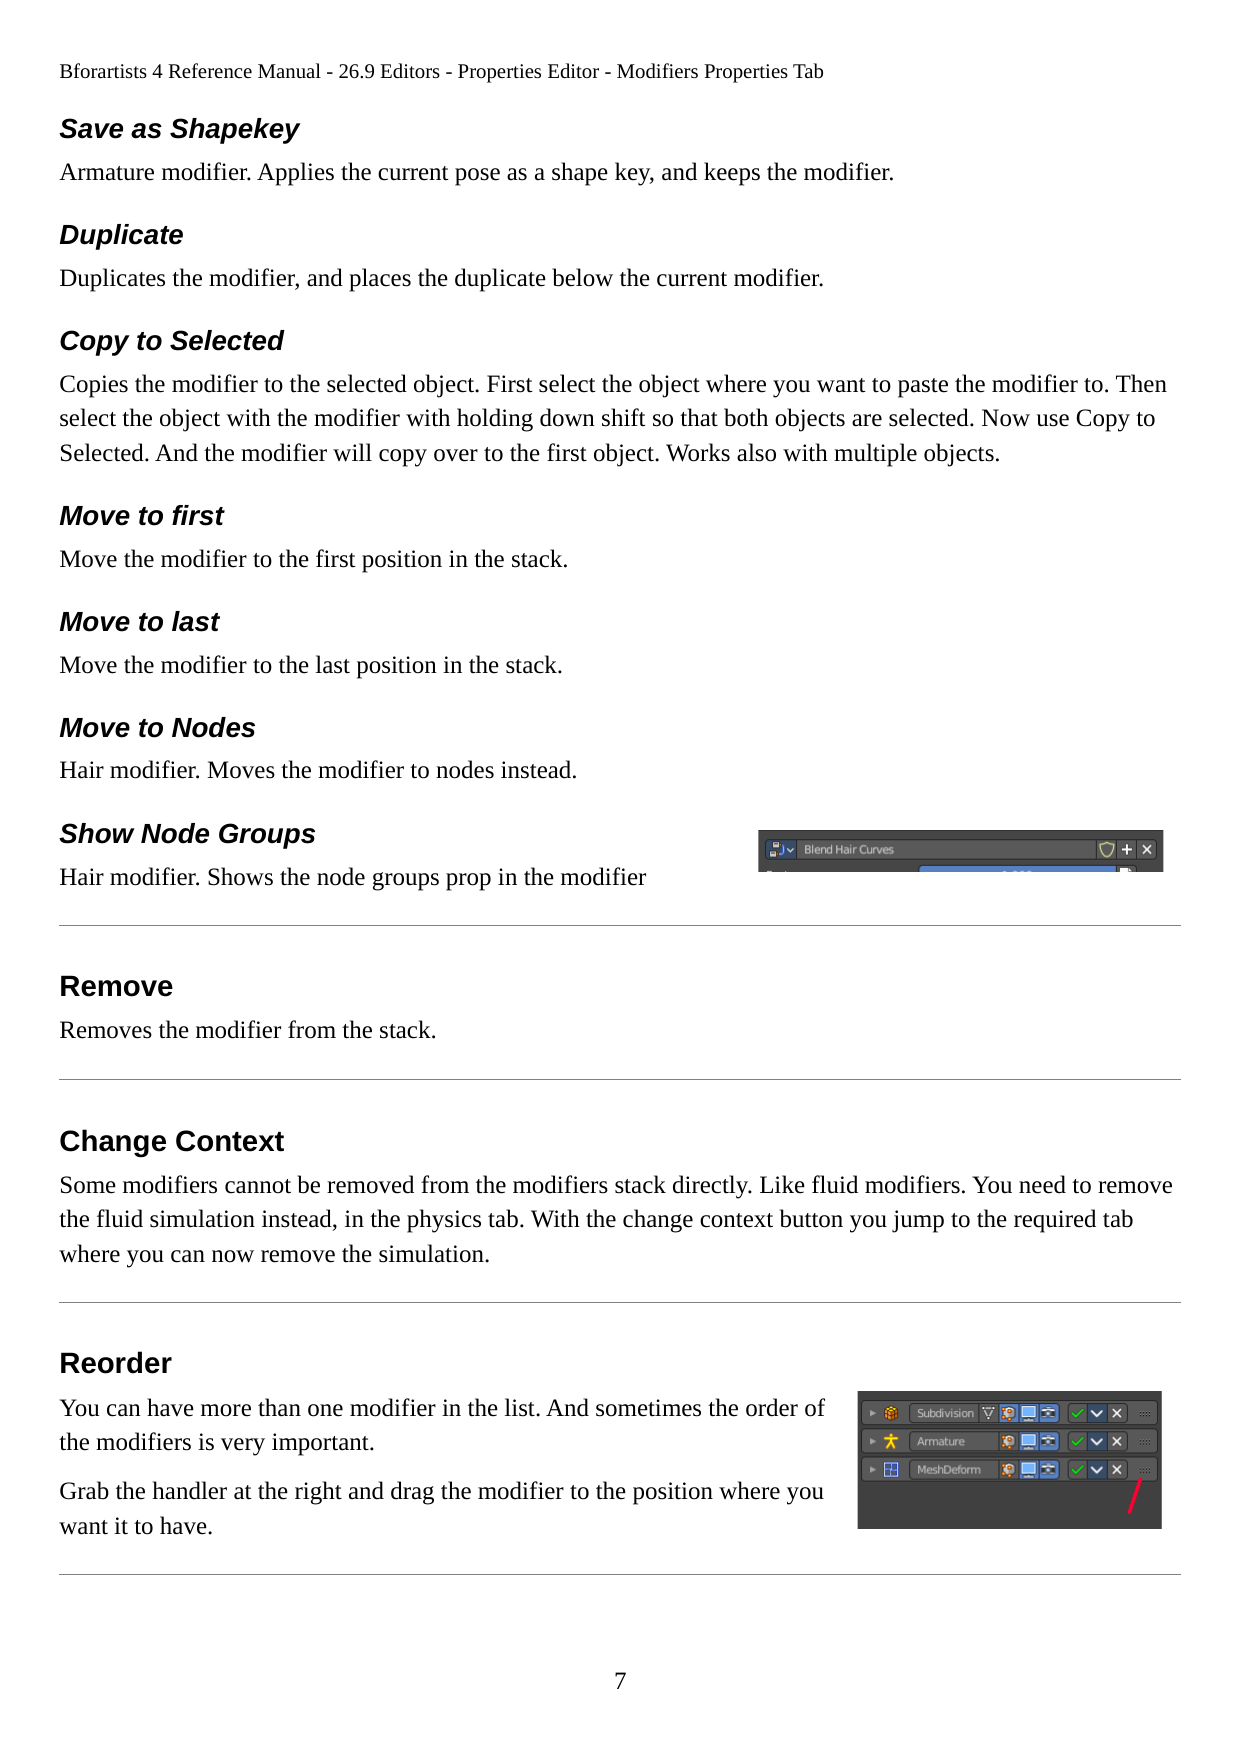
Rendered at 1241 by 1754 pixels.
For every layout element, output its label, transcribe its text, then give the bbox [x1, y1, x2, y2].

text Removes the modifier from the stack. [59, 1016, 1181, 1044]
text Move the modifier to the first position in the stack. [59, 544, 1181, 572]
subtitle Reorder [59, 1346, 1181, 1380]
text Armature modifier. Applies the current pose as a shape key, and keeps the modifier. [59, 157, 1181, 186]
picture [857, 1391, 1162, 1529]
subtitle Move to Nodes [59, 711, 1181, 743]
subtitle Change Context [59, 1123, 1181, 1157]
text Hair modifier. Shows the node groups prop in the modifier [59, 862, 1181, 890]
subtitle Move to first [59, 499, 1181, 531]
text Some modifiers cannot be removed from the modifiers stack directly. Like fluid modifiers. You need to remove the fluid simulation instead, in the physics tab. With the change context button you jump to the required tab where you can now remove the simulation. [59, 1170, 1181, 1267]
subtitle Move to last [59, 605, 1181, 637]
text Hair modifier. Moves the modifier to nodes instead. [59, 756, 1181, 784]
text You can have more than one modifier in the list. And sometimes the order of the modifiers is very important. [59, 1393, 857, 1456]
subtitle Remove [59, 969, 1181, 1003]
text Duplicates the modifier, and places the duplicate below the current modifier. [59, 263, 1181, 292]
subtitle Save as Shapekey [59, 113, 1181, 144]
text Grab the handler at the right and drag the modifier to the position where you want it to have. [59, 1476, 1181, 1539]
subtitle Duplicate [59, 218, 1181, 250]
subtitle Copy to Selected [59, 324, 1181, 356]
text Move the modifier to the last position in the stack. [59, 650, 1181, 678]
text Copies the modifier to the selected object. First select the object where you want to paste the modifier to. Then select the object with the modifier with holding down shift so that both objects are selected. Now use Copy to Selected. And the modifier will copy over to the first object. Works also with multiple objects. [59, 369, 1181, 467]
picture [758, 830, 1164, 872]
subtitle Show Node Groups [59, 817, 1181, 849]
